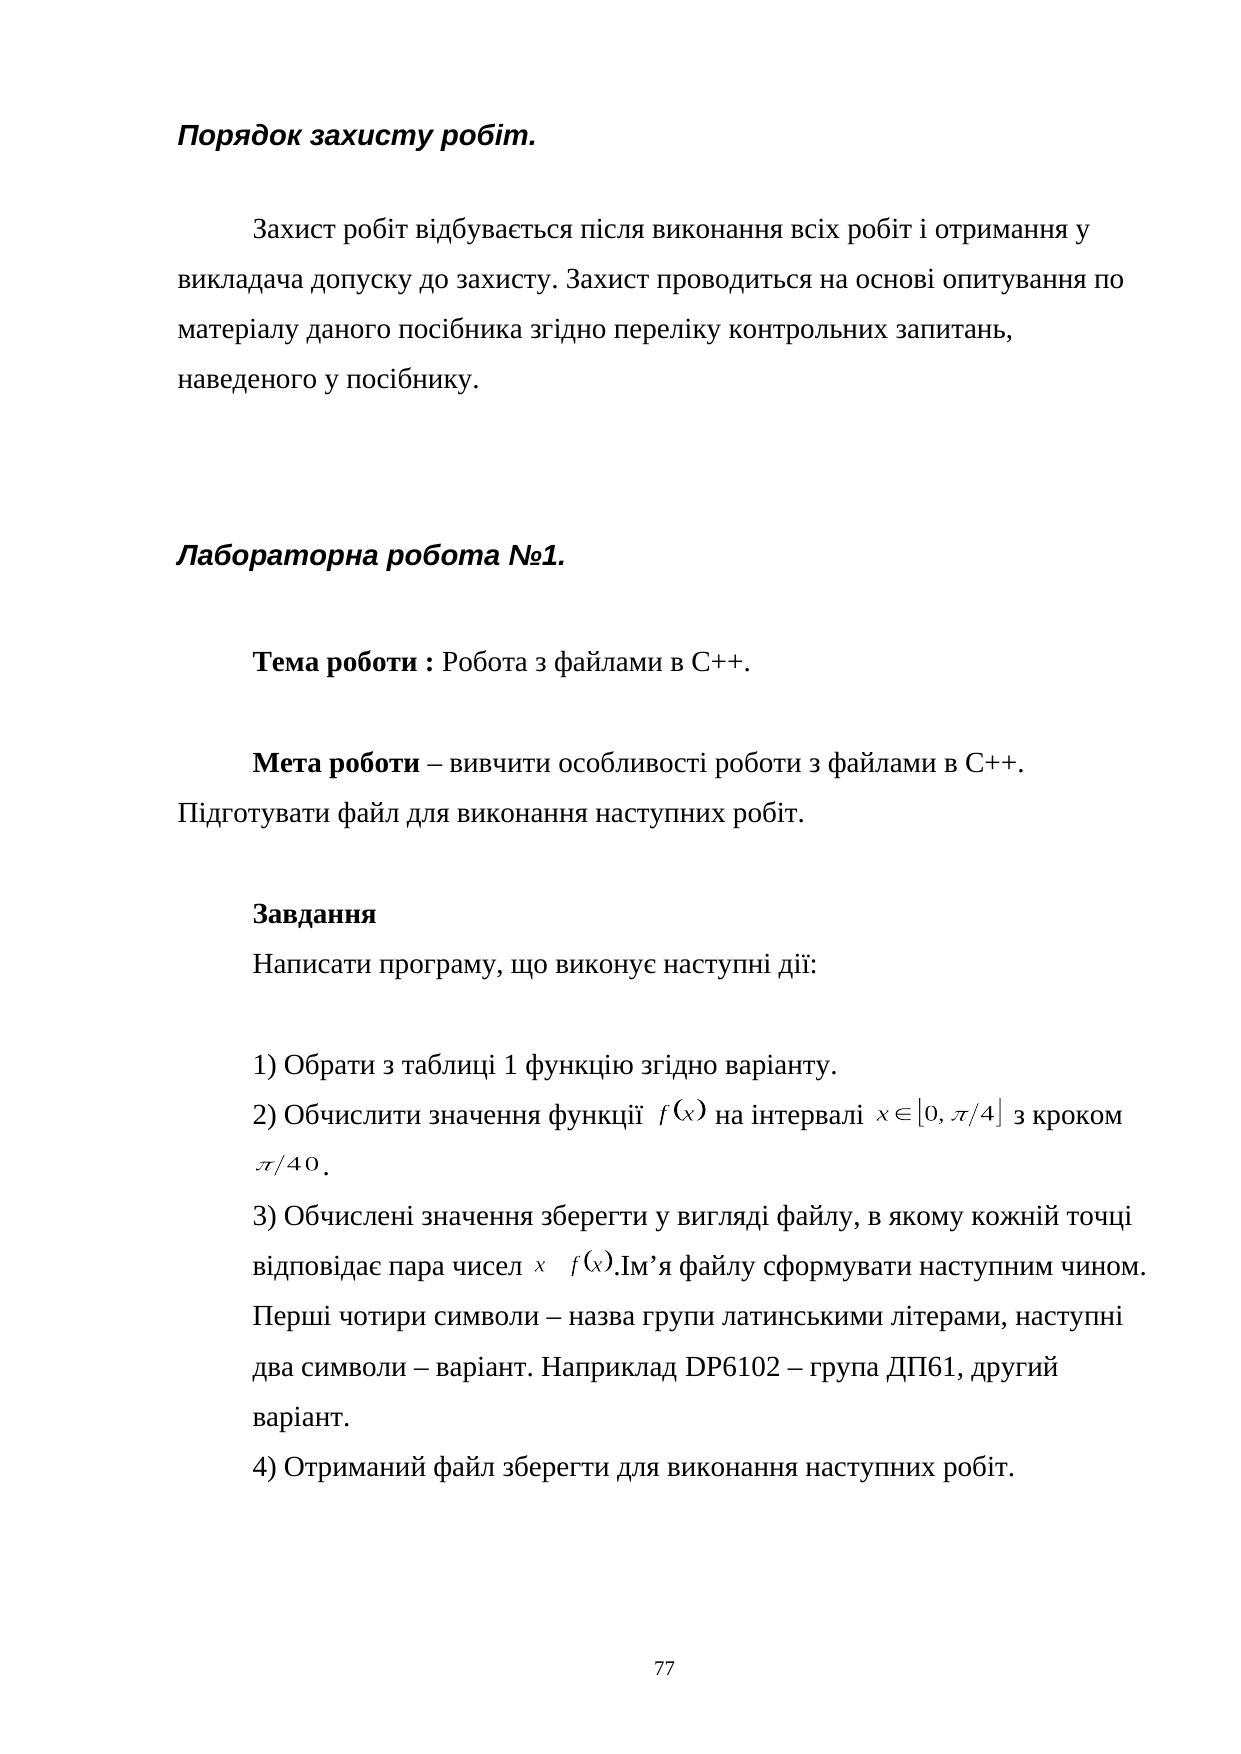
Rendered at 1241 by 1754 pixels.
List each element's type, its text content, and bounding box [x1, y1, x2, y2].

text 1) Обрати з таблиці 1 функцію згідно варіанту. [252, 1047, 1152, 1081]
text 4) Отриманий файл зберегти для виконання наступних робіт. [252, 1449, 1152, 1483]
subtitle Порядок захисту робіт. [177, 118, 1152, 152]
text Тема роботи : Робота з файлами в С++. [252, 644, 1152, 678]
subtitle Лабораторна робота №1. [177, 538, 1152, 571]
text Мета роботи – вивчити особливості роботи з файлами в С++. Підготувати файл для виконання наступних робіт. [177, 745, 1152, 829]
text Завдання [177, 896, 1152, 929]
text 3) Обчислені значення зберегти у вигляді файлу, в якому кожній точці відповідає пара чисел .Ім’я файлу сформувати наступним чином. Перші чотири символи – назва групи латинськими літерами, наступні два символи – варіант. Наприклад DP6102 – група ДП61, другий варіант. [252, 1198, 1152, 1433]
text Написати програму, що виконує наступні дії: [177, 946, 1152, 980]
text 2) Обчислити значення функції на інтервалі з кроком . [252, 1097, 1152, 1181]
text Захист робіт відбувається після виконання всіх робіт і отримання у викладача допуску до захисту. Захист проводиться на основі опитування по матеріалу даного посібника згідно переліку контрольних запитань, наведеного у посібнику. [177, 211, 1152, 395]
